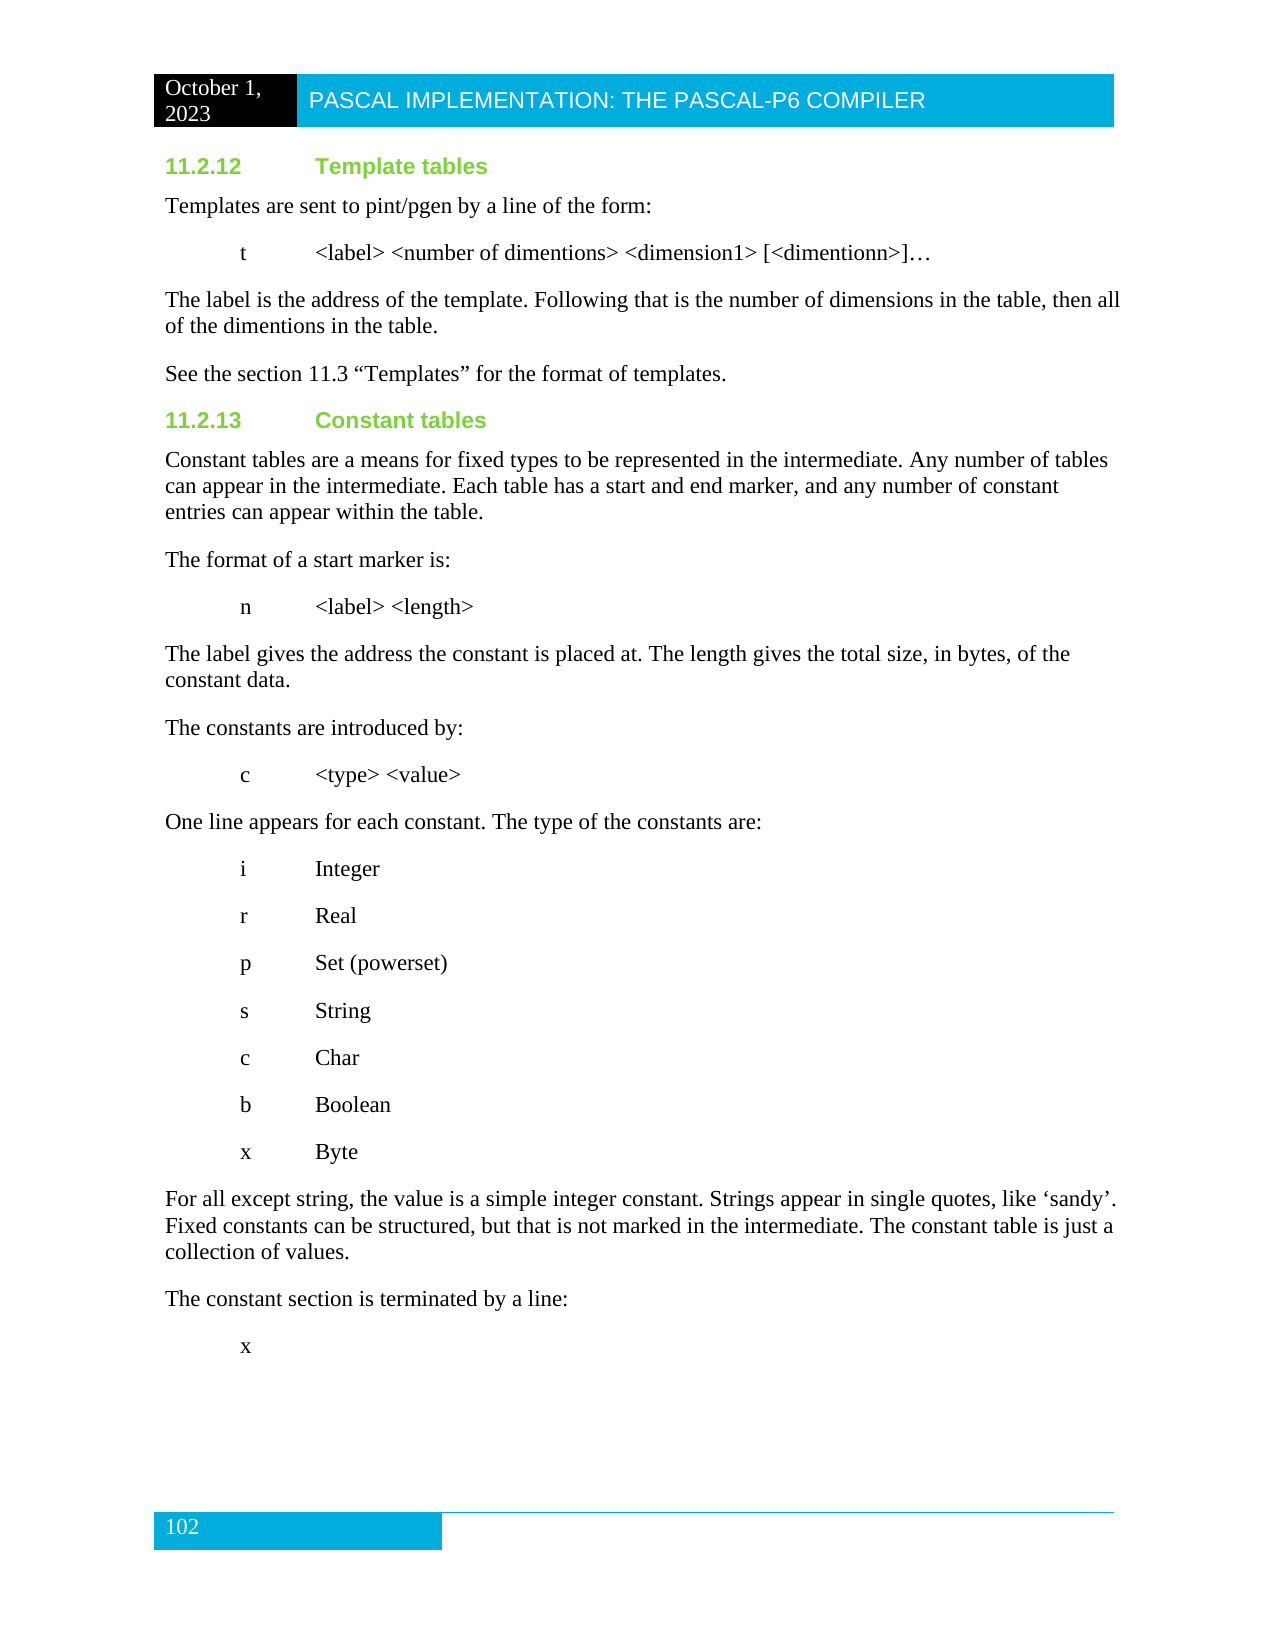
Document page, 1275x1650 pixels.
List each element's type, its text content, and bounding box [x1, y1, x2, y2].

text See the section 11.3 “Templates” for the format of templates. [165, 360, 1125, 386]
text s String [165, 997, 1125, 1023]
text n <label> <length> [165, 593, 1125, 619]
text The label gives the address the constant is placed at. The length gives the total size, in bytes, of the constant data. [165, 640, 1125, 693]
text The label is the address of the template. Following that is the number of dimensions in the table, then all of the dimentions in the table. [165, 286, 1125, 339]
text x Byte [165, 1138, 1125, 1164]
text One line appears for each constant. The type of the constants are: [165, 808, 1125, 834]
text The constant section is terminated by a line: [165, 1285, 1125, 1312]
text p Set (powerset) [165, 949, 1125, 976]
text Constant tables are a means for fixed types to be represented in the intermediate. Any number of tables can appear in the intermediate. Each table has a start and end marker, and any number of constant entries can appear within the table. [165, 446, 1125, 525]
text b Boolean [165, 1091, 1125, 1117]
text The format of a start marker is: [165, 546, 1125, 572]
text For all except string, the value is a simple integer constant. Strings appear in single quotes, like ‘sandy’. Fixed constants can be structured, but that is not marked in the intermediate. The constant table is just a collection of values. [165, 1185, 1125, 1264]
text The constants are introduced by: [165, 713, 1125, 740]
subtitle Template tables [165, 153, 1125, 179]
text t <label> <number of dimentions> <dimension1> [<dimentionn>]… [165, 239, 1125, 265]
text r Real [165, 902, 1125, 929]
text c <type> <value> [165, 761, 1125, 787]
subtitle Constant tables [165, 407, 1125, 433]
text Templates are sent to pint/pgen by a line of the form: [165, 192, 1125, 218]
text x [165, 1332, 1125, 1359]
text i Integer [165, 855, 1125, 881]
text c Char [165, 1044, 1125, 1070]
